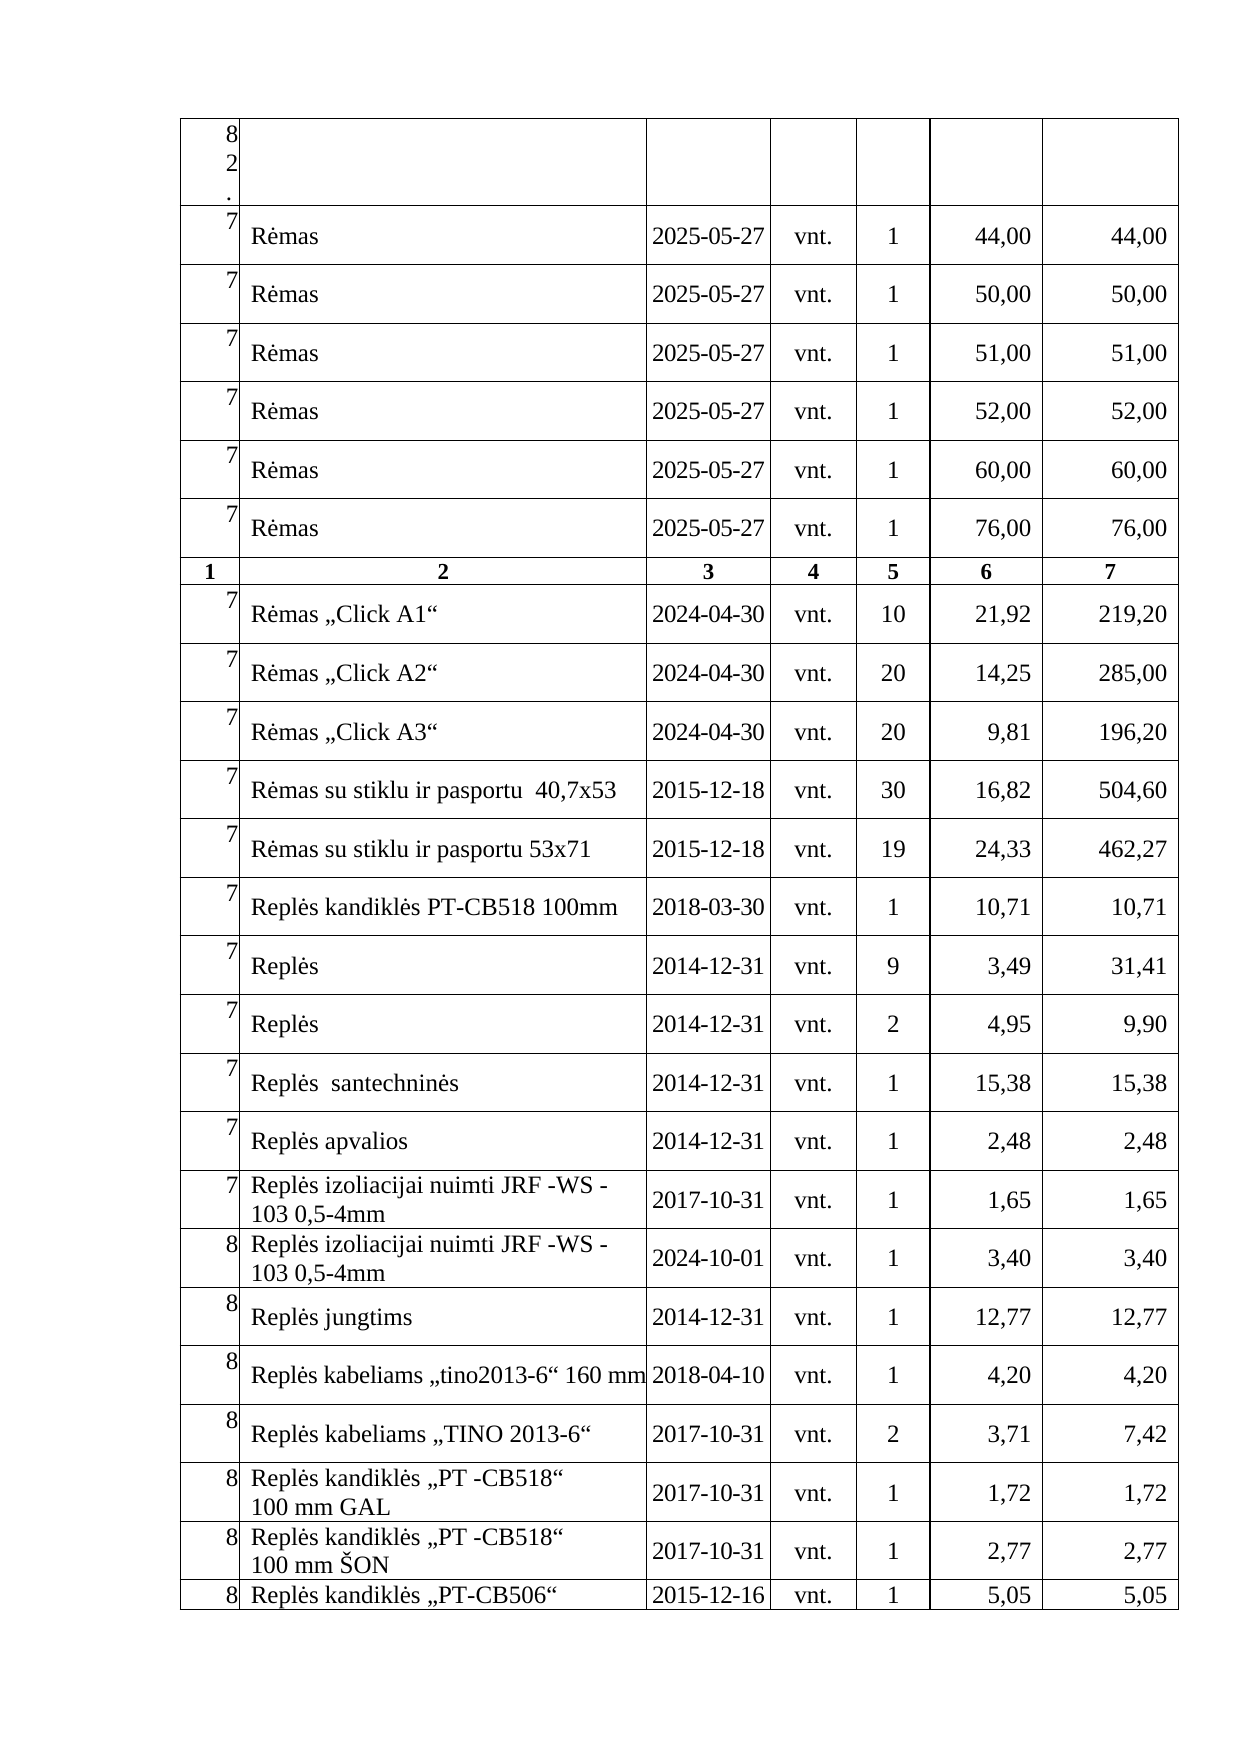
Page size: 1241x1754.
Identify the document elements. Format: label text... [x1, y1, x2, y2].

table_cell 2014-12-31 [647, 936, 770, 994]
table_cell Replės santechninės [240, 1054, 646, 1111]
table_cell 52,00 [931, 382, 1042, 439]
table_cell 787. [181, 441, 239, 498]
table_cell 4,95 [931, 995, 1042, 1052]
table_cell 1 [857, 324, 929, 381]
table_cell [931, 119, 1042, 205]
table_cell Rėmas [240, 206, 646, 264]
table_cell 1 [857, 1522, 929, 1579]
table_cell Rėmas su stiklu ir pasportu 53x71 [240, 819, 646, 877]
table_cell 4,20 [1043, 1346, 1178, 1404]
table_cell [647, 119, 770, 205]
table_cell 50,00 [1043, 265, 1178, 322]
table_cell 798. [181, 1112, 239, 1169]
table_cell 5,05 [931, 1580, 1042, 1609]
table_cell vnt. [771, 702, 856, 760]
table_cell 792. [181, 761, 239, 818]
table_cell 800. [181, 1229, 239, 1287]
table_cell 16,82 [931, 761, 1042, 818]
table_cell 797. [181, 1054, 239, 1111]
table_cell 2017-10-31 [647, 1522, 770, 1579]
table_cell 1 [857, 499, 929, 557]
table_cell 791. [181, 702, 239, 760]
table_cell Replės izoliacijai nuimti JRF -WS -103 0,5-4mm [240, 1171, 646, 1228]
table_cell 1 [857, 1112, 929, 1169]
table_cell 783. [181, 206, 239, 264]
table_cell vnt. [771, 1522, 856, 1579]
table_cell Replės kandiklės PT-CB518 100mm [240, 878, 646, 935]
table_cell 2,77 [931, 1522, 1042, 1579]
table_cell 15,38 [931, 1054, 1042, 1111]
table_cell 60,00 [931, 441, 1042, 498]
table_cell vnt. [771, 995, 856, 1052]
table_cell 82. [181, 119, 239, 205]
table_cell 1,72 [931, 1463, 1042, 1521]
table_cell 196,20 [1043, 702, 1178, 760]
table_cell 1 [857, 1346, 929, 1404]
table_cell 2,48 [1043, 1112, 1178, 1169]
table_cell 1 [857, 382, 929, 439]
table_cell 12,77 [931, 1288, 1042, 1345]
table_cell 10,71 [1043, 878, 1178, 935]
table_cell 462,27 [1043, 819, 1178, 877]
table_cell vnt. [771, 382, 856, 439]
table_cell 785. [181, 324, 239, 381]
table_cell 1 [857, 878, 929, 935]
table_cell 44,00 [931, 206, 1042, 264]
table_cell 784. [181, 265, 239, 322]
table_cell 8 [181, 1580, 239, 1609]
table_cell 2025-05-27 [647, 441, 770, 498]
table_cell vnt. [771, 206, 856, 264]
table_cell 1 [181, 558, 239, 584]
table_cell 1 [857, 1463, 929, 1521]
table_cell vnt. [771, 1580, 856, 1609]
table_cell 1 [857, 441, 929, 498]
table_cell Replės jungtims [240, 1288, 646, 1345]
table_cell 2 [857, 1405, 929, 1462]
table_cell vnt. [771, 499, 856, 557]
table_cell 805. [181, 1522, 239, 1579]
table_cell 3,40 [1043, 1229, 1178, 1287]
table_cell 2025-05-27 [647, 382, 770, 439]
table_cell Rėmas „Click A1“ [240, 585, 646, 643]
table_cell 9,81 [931, 702, 1042, 760]
table_cell 5 [857, 558, 929, 584]
table_cell Rėmas [240, 499, 646, 557]
table_cell Rėmas [240, 265, 646, 322]
table_cell vnt. [771, 761, 856, 818]
table_cell 1,65 [931, 1171, 1042, 1228]
table_cell Rėmas [240, 324, 646, 381]
table_cell 801. [181, 1288, 239, 1345]
table_cell 2014-12-31 [647, 995, 770, 1052]
table_cell 15,38 [1043, 1054, 1178, 1111]
table_cell 219,20 [1043, 585, 1178, 643]
table_cell 7 [1043, 558, 1178, 584]
table_cell vnt. [771, 265, 856, 322]
table_cell 793. [181, 819, 239, 877]
table_cell Replės kabeliams „TINO 2013-6“ [240, 1405, 646, 1462]
table_cell 7,42 [1043, 1405, 1178, 1462]
table_cell 2017-10-31 [647, 1405, 770, 1462]
table_cell 1 [857, 1171, 929, 1228]
table_cell 3 [647, 558, 770, 584]
table_cell 4,20 [931, 1346, 1042, 1404]
table_cell 789. [181, 585, 239, 643]
table_cell Replės kandiklės „PT -CB518“ 100 mm GAL [240, 1463, 646, 1521]
table_cell 76,00 [1043, 499, 1178, 557]
table_cell 44,00 [1043, 206, 1178, 264]
table_cell 2017-10-31 [647, 1463, 770, 1521]
table_cell 19 [857, 819, 929, 877]
table_cell 796. [181, 995, 239, 1052]
table_cell Replės kabeliams „tino2013-6“ 160 mm [240, 1346, 646, 1404]
table_cell 2025-05-27 [647, 499, 770, 557]
table_cell 795. [181, 936, 239, 994]
table_cell Replės kandiklės „PT -CB518“ 100 mm ŠON [240, 1522, 646, 1579]
table_cell 2014-12-31 [647, 1288, 770, 1345]
table_cell vnt. [771, 1054, 856, 1111]
table_cell 51,00 [931, 324, 1042, 381]
table_cell 1 [857, 206, 929, 264]
table_cell 285,00 [1043, 644, 1178, 701]
table_cell 1 [857, 1288, 929, 1345]
table_cell 10,71 [931, 878, 1042, 935]
table_cell 504,60 [1043, 761, 1178, 818]
table_cell 2015-12-18 [647, 819, 770, 877]
table_cell 9,90 [1043, 995, 1178, 1052]
table_cell 2025-05-27 [647, 206, 770, 264]
table_cell 12,77 [1043, 1288, 1178, 1345]
table_cell 2015-12-18 [647, 761, 770, 818]
table_cell 60,00 [1043, 441, 1178, 498]
table_cell 2025-05-27 [647, 265, 770, 322]
table_cell 2017-10-31 [647, 1171, 770, 1228]
table_cell 30 [857, 761, 929, 818]
table_cell 2025-05-27 [647, 324, 770, 381]
table_cell Rėmas „Click A2“ [240, 644, 646, 701]
table_cell 50,00 [931, 265, 1042, 322]
table_cell vnt. [771, 1229, 856, 1287]
table_cell 802. [181, 1346, 239, 1404]
table_cell 5,05 [1043, 1580, 1178, 1609]
table_cell vnt. [771, 324, 856, 381]
table_cell Rėmas [240, 382, 646, 439]
table_cell 2018-03-30 [647, 878, 770, 935]
table_cell 6 [931, 558, 1042, 584]
table_cell 794. [181, 878, 239, 935]
table_cell 14,25 [931, 644, 1042, 701]
table_cell Replės kandiklės „PT-CB506“ [240, 1580, 646, 1609]
table_cell 24,33 [931, 819, 1042, 877]
table_cell vnt. [771, 1463, 856, 1521]
table_cell 1 [857, 1229, 929, 1287]
table_cell Replės apvalios [240, 1112, 646, 1169]
table_cell vnt. [771, 1288, 856, 1345]
table_cell vnt. [771, 1405, 856, 1462]
table_cell 2024-04-30 [647, 644, 770, 701]
table_cell vnt. [771, 1112, 856, 1169]
table_cell 9 [857, 936, 929, 994]
table_cell vnt. [771, 936, 856, 994]
table_cell Replės izoliacijai nuimti JRF -WS -103 0,5-4mm [240, 1229, 646, 1287]
table_cell 3,71 [931, 1405, 1042, 1462]
table_cell [240, 119, 646, 205]
table_cell Replės [240, 995, 646, 1052]
table_cell 4 [771, 558, 856, 584]
table_cell vnt. [771, 878, 856, 935]
table_cell 2018-04-10 [647, 1346, 770, 1404]
table_cell 2 [240, 558, 646, 584]
table_cell 20 [857, 644, 929, 701]
table_cell 31,41 [1043, 936, 1178, 994]
table_cell 1 [857, 1580, 929, 1609]
table_cell 1,72 [1043, 1463, 1178, 1521]
table_cell 52,00 [1043, 382, 1178, 439]
table_cell [771, 119, 856, 205]
table_cell 2,77 [1043, 1522, 1178, 1579]
table_cell 10 [857, 585, 929, 643]
table_cell [857, 119, 929, 205]
table_cell 2024-04-30 [647, 702, 770, 760]
table_cell 2 [857, 995, 929, 1052]
table_cell 20 [857, 702, 929, 760]
table_cell vnt. [771, 644, 856, 701]
table_cell 804. [181, 1463, 239, 1521]
table_cell 790. [181, 644, 239, 701]
table_cell 3,49 [931, 936, 1042, 994]
table_cell 1 [857, 265, 929, 322]
table_cell 803. [181, 1405, 239, 1462]
table_cell 788. [181, 499, 239, 557]
table_cell Rėmas „Click A3“ [240, 702, 646, 760]
table_cell 21,92 [931, 585, 1042, 643]
table_cell Rėmas su stiklu ir pasportu 40,7x53 [240, 761, 646, 818]
table_cell vnt. [771, 1171, 856, 1228]
table_cell 76,00 [931, 499, 1042, 557]
table_cell 3,40 [931, 1229, 1042, 1287]
table_cell 2024-10-01 [647, 1229, 770, 1287]
table_cell vnt. [771, 1346, 856, 1404]
table_cell 2015-12-16 [647, 1580, 770, 1609]
table_cell Replės [240, 936, 646, 994]
table_cell [1043, 119, 1178, 205]
table_cell vnt. [771, 585, 856, 643]
table_cell 786. [181, 382, 239, 439]
table_cell 2014-12-31 [647, 1054, 770, 1111]
table_cell 2,48 [931, 1112, 1042, 1169]
table_cell vnt. [771, 441, 856, 498]
table_cell 51,00 [1043, 324, 1178, 381]
table_cell 2024-04-30 [647, 585, 770, 643]
table_cell vnt. [771, 819, 856, 877]
table_cell Rėmas [240, 441, 646, 498]
table_cell 2014-12-31 [647, 1112, 770, 1169]
table_cell 799. [181, 1171, 239, 1228]
table_cell 1,65 [1043, 1171, 1178, 1228]
table_cell 1 [857, 1054, 929, 1111]
